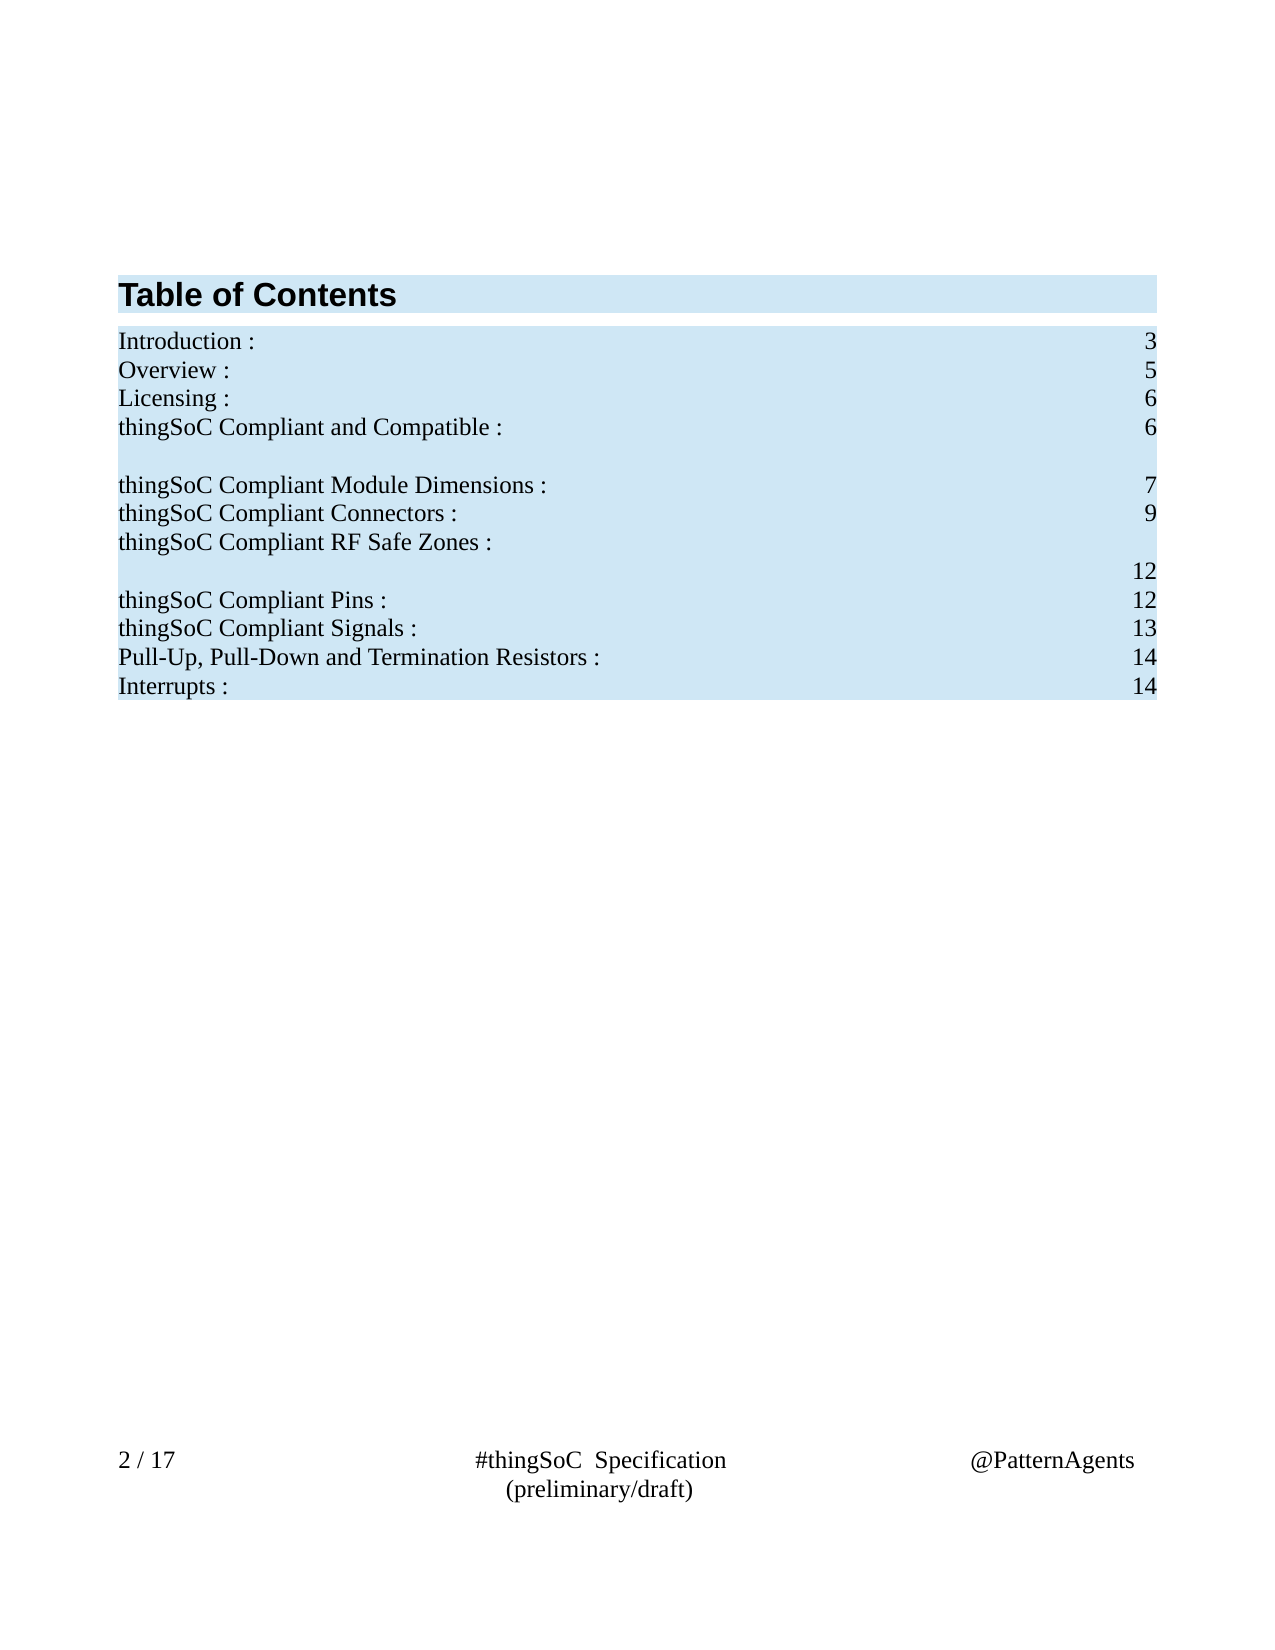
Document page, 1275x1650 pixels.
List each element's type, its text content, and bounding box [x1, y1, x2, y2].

text Overview : 5 [118, 355, 1157, 383]
text thingSoC Compliant and Compatible : 6 [118, 412, 1157, 441]
text Interrupts : 14 [118, 671, 1157, 700]
text thingSoC Compliant Module Dimensions : 7 [118, 441, 1157, 498]
text thingSoC Compliant Signals : 13 [118, 613, 1157, 642]
text Pull-Up, Pull-Down and Termination Resistors : 14 [118, 642, 1157, 671]
text thingSoC Compliant Pins : 12 [118, 585, 1157, 613]
text thingSoC Compliant Connectors : 9 [118, 498, 1157, 527]
text thingSoC Compliant RF Safe Zones : 12 [118, 527, 1157, 585]
text Introduction : 3 [118, 326, 1157, 355]
text Licensing : 6 [118, 383, 1157, 412]
subtitle Table of Contents [118, 275, 1157, 313]
